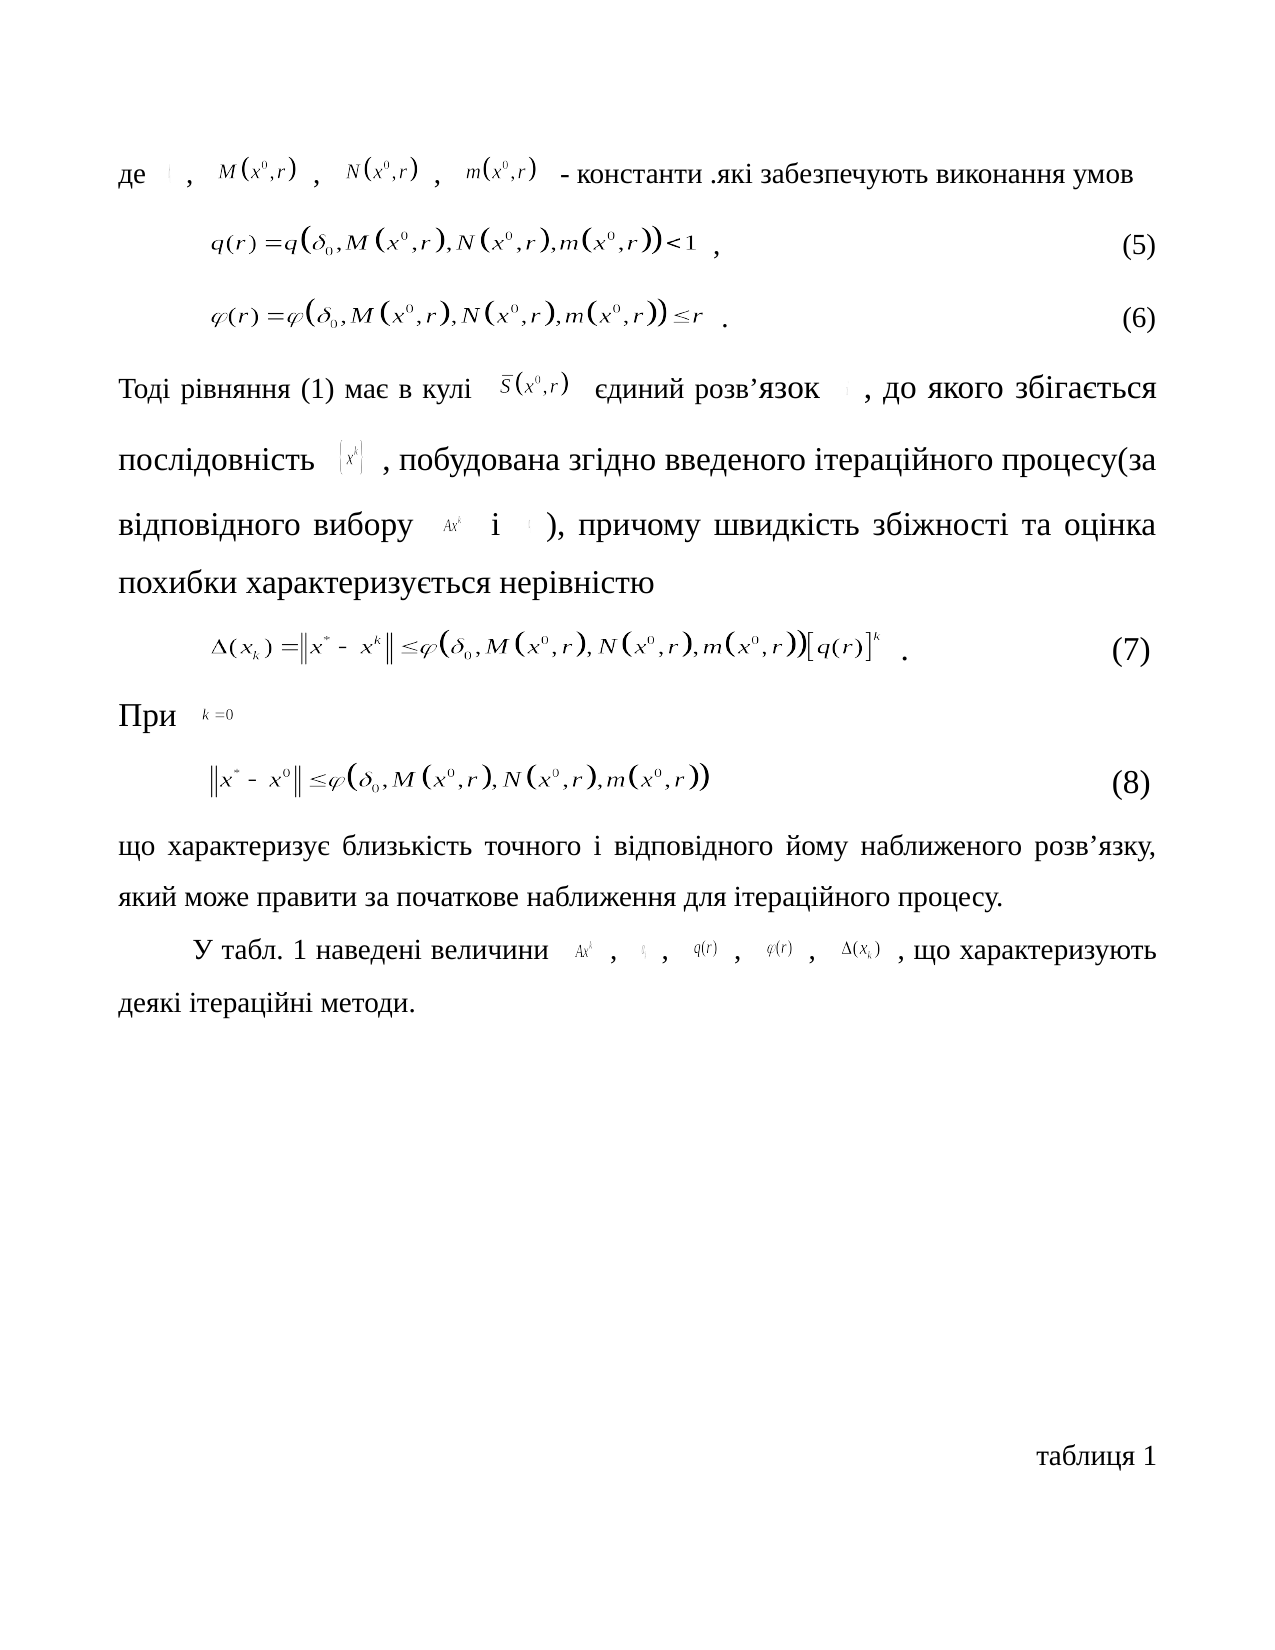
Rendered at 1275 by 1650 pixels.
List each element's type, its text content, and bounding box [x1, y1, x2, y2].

text При [118, 696, 1157, 734]
text У табл. 1 наведені величини , , , , , що характеризують деякі ітераційні методи. [118, 929, 1157, 1019]
text (8) [118, 753, 1157, 809]
text Тоді рівняння (1) має в кулі єдиний розв’язок , до якого збігається послідовність , побудована згідно введеного ітераційного процесу(за відповідного вибору і ), причому швидкість збіжності та оцінка похибки характеризується нерівністю [118, 362, 1157, 601]
text . (7) [118, 620, 1157, 676]
text де , , , - константи .які забезпечують виконання умов [118, 147, 1157, 199]
text . (6) [118, 289, 1157, 345]
text таблиця 1 [118, 1438, 1157, 1472]
text , (5) [118, 216, 1157, 272]
text що характеризує близькість точного і відповідного йому наближеного розв’язку, який може правити за початкове наближення для ітераційного процесу. [118, 828, 1157, 912]
